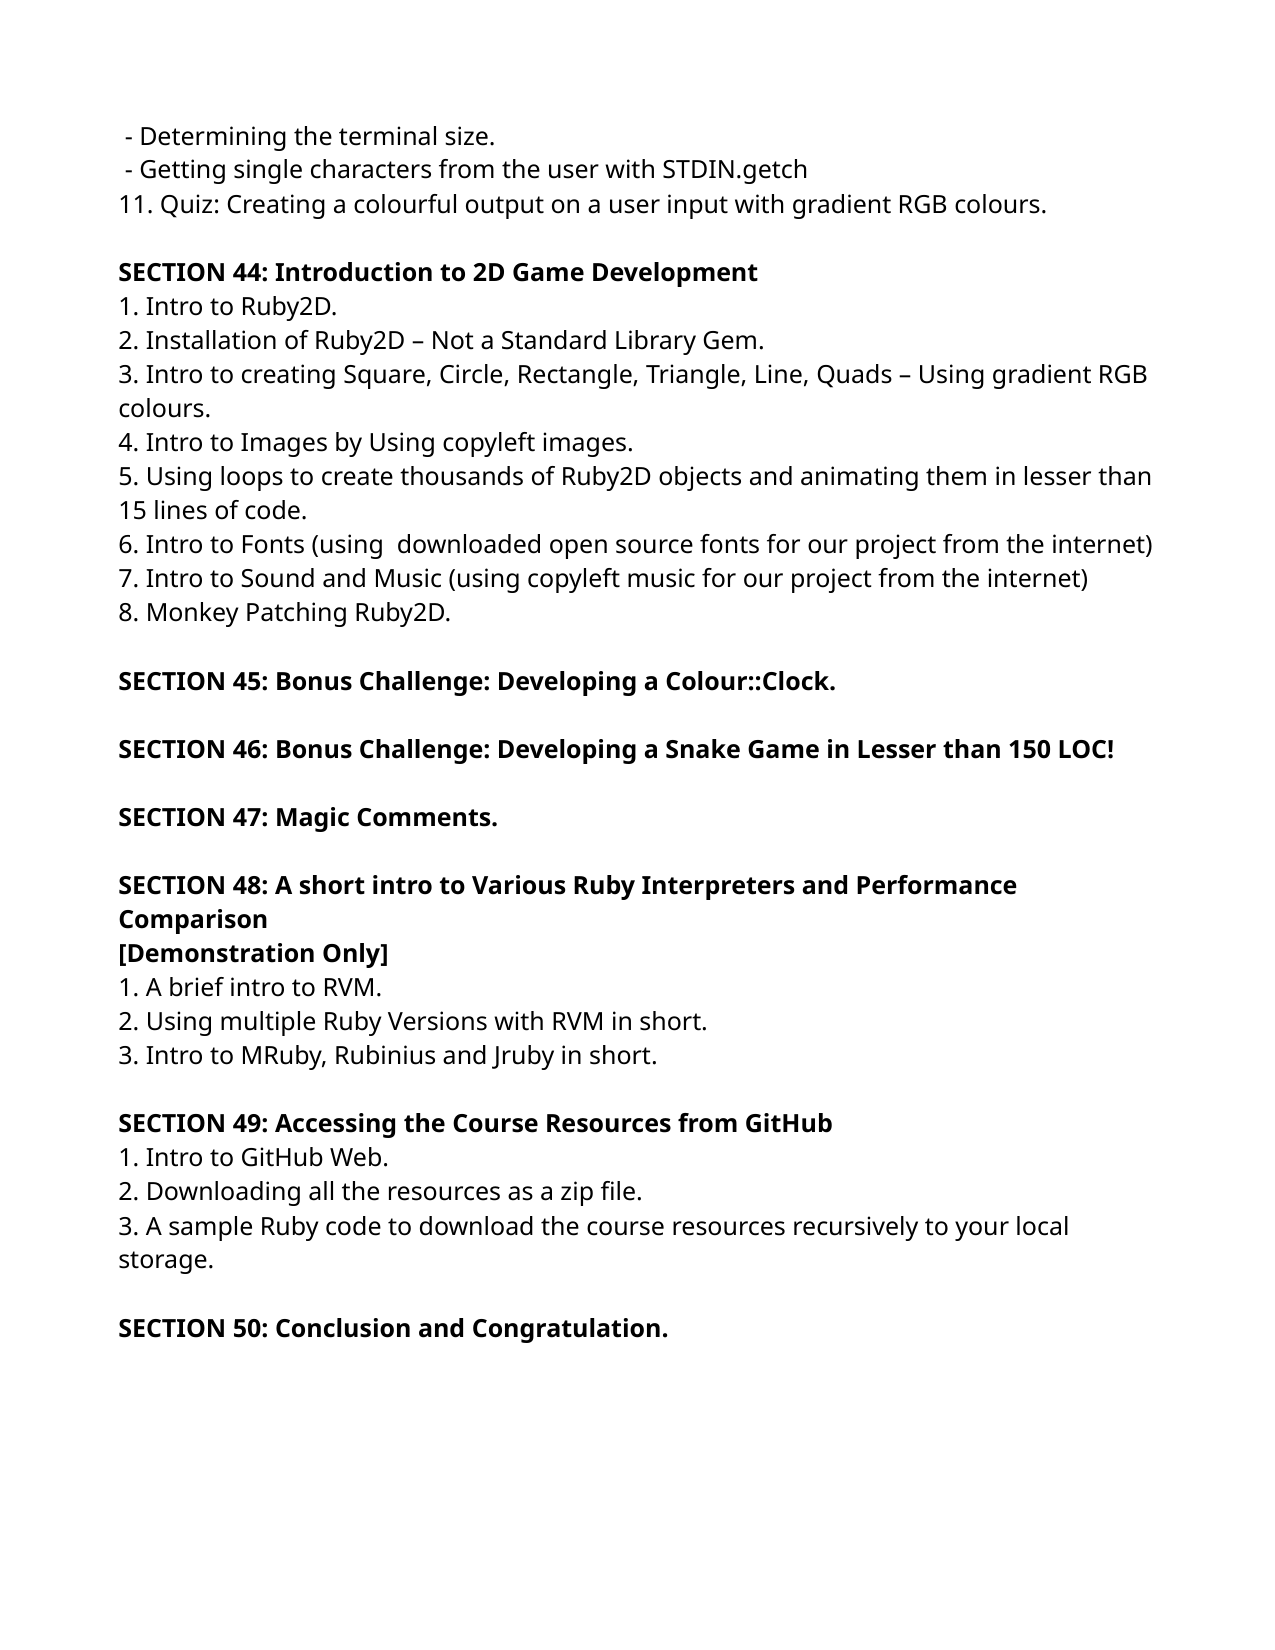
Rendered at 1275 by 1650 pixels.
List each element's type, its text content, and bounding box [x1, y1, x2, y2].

text SECTION 47: Magic Comments. [118, 799, 1157, 833]
text SECTION 49: Accessing the Course Resources from GitHub [118, 1106, 1157, 1140]
text 1. Intro to GitHub Web. [118, 1140, 1157, 1174]
text [Demonstration Only] [118, 936, 1157, 970]
text 8. Monkey Patching Ruby2D. [118, 595, 1157, 629]
text 2. Installation of Ruby2D – Not a Standard Library Gem. [118, 322, 1157, 357]
text SECTION 46: Bonus Challenge: Developing a Snake Game in Lesser than 150 LOC! [118, 731, 1157, 765]
text - Getting single characters from the user with STDIN.getch [118, 152, 1157, 186]
text SECTION 50: Conclusion and Congratulation. [118, 1310, 1157, 1344]
text 2. Using multiple Ruby Versions with RVM in short. [118, 1004, 1157, 1038]
text SECTION 44: Introduction to 2D Game Development [118, 254, 1157, 288]
text 3. A sample Ruby code to download the course resources recursively to your local storage. [118, 1208, 1157, 1276]
text 5. Using loops to create thousands of Ruby2D objects and animating them in lesser than 15 lines of code. [118, 459, 1157, 527]
text 2. Downloading all the resources as a zip file. [118, 1174, 1157, 1208]
text SECTION 48: A short intro to Various Ruby Interpreters and Performance Comparison [118, 867, 1157, 936]
text 11. Quiz: Creating a colourful output on a user input with gradient RGB colours. [118, 186, 1157, 220]
text 3. Intro to MRuby, Rubinius and Jruby in short. [118, 1038, 1157, 1072]
text 1. Intro to Ruby2D. [118, 288, 1157, 322]
text 7. Intro to Sound and Music (using copyleft music for our project from the internet) [118, 561, 1157, 595]
text 1. A brief intro to RVM. [118, 970, 1157, 1004]
text SECTION 45: Bonus Challenge: Developing a Colour::Clock. [118, 663, 1157, 697]
text 6. Intro to Fonts (using downloaded open source fonts for our project from the internet) [118, 527, 1157, 561]
text 3. Intro to creating Square, Circle, Rectangle, Triangle, Line, Quads – Using gradient RGB colours. [118, 357, 1157, 425]
text - Determining the terminal size. [118, 118, 1157, 152]
text 4. Intro to Images by Using copyleft images. [118, 425, 1157, 459]
